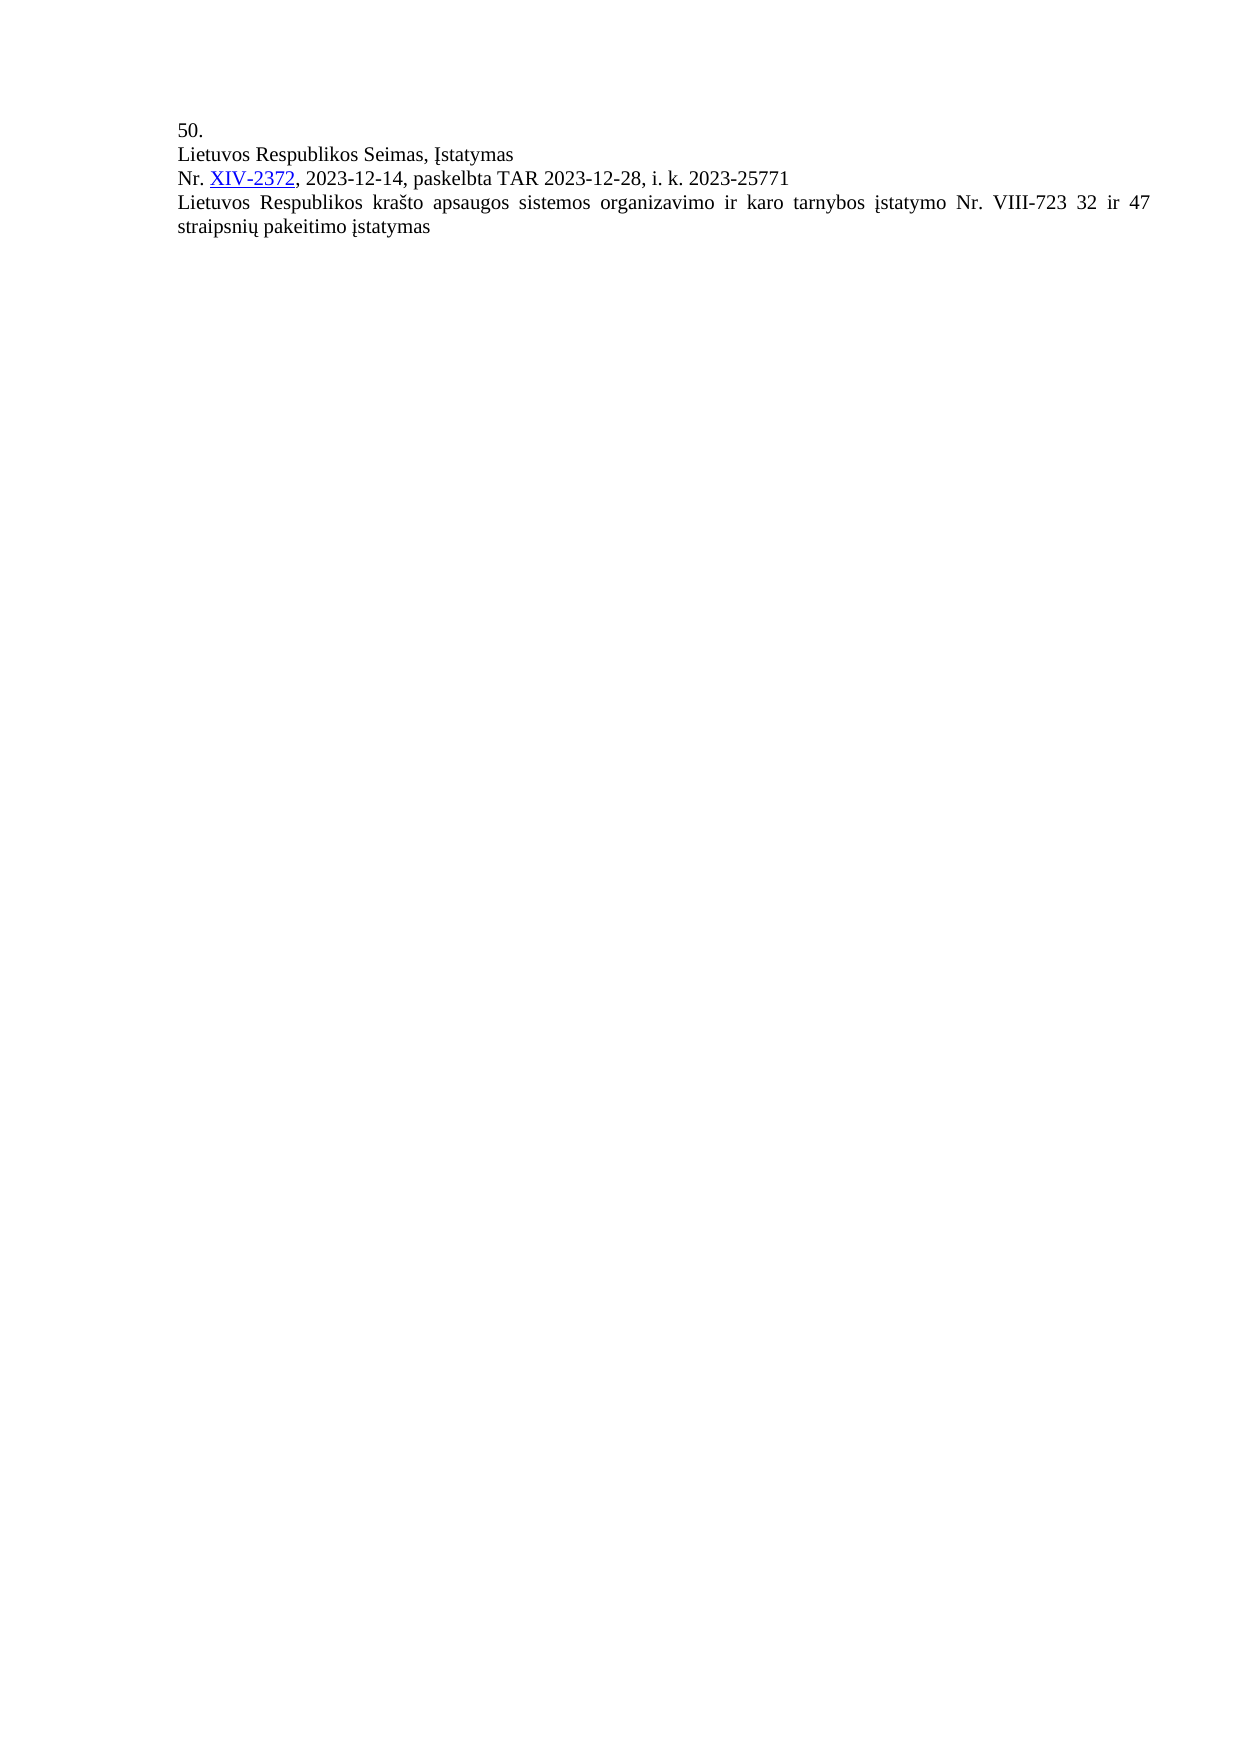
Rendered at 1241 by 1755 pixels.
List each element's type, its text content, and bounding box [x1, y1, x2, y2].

text Lietuvos Respublikos krašto apsaugos sistemos organizavimo ir karo tarnybos įstatymo Nr. VIII-723 32 ir 47 straipsnių pakeitimo įstatymas [177, 190, 1152, 238]
text Lietuvos Respublikos Seimas, Įstatymas [177, 142, 1152, 166]
text 50. [177, 118, 1152, 142]
text Nr. XIV-2372, 2023-12-14, paskelbta TAR 2023-12-28, i. k. 2023-25771 [177, 166, 1152, 190]
